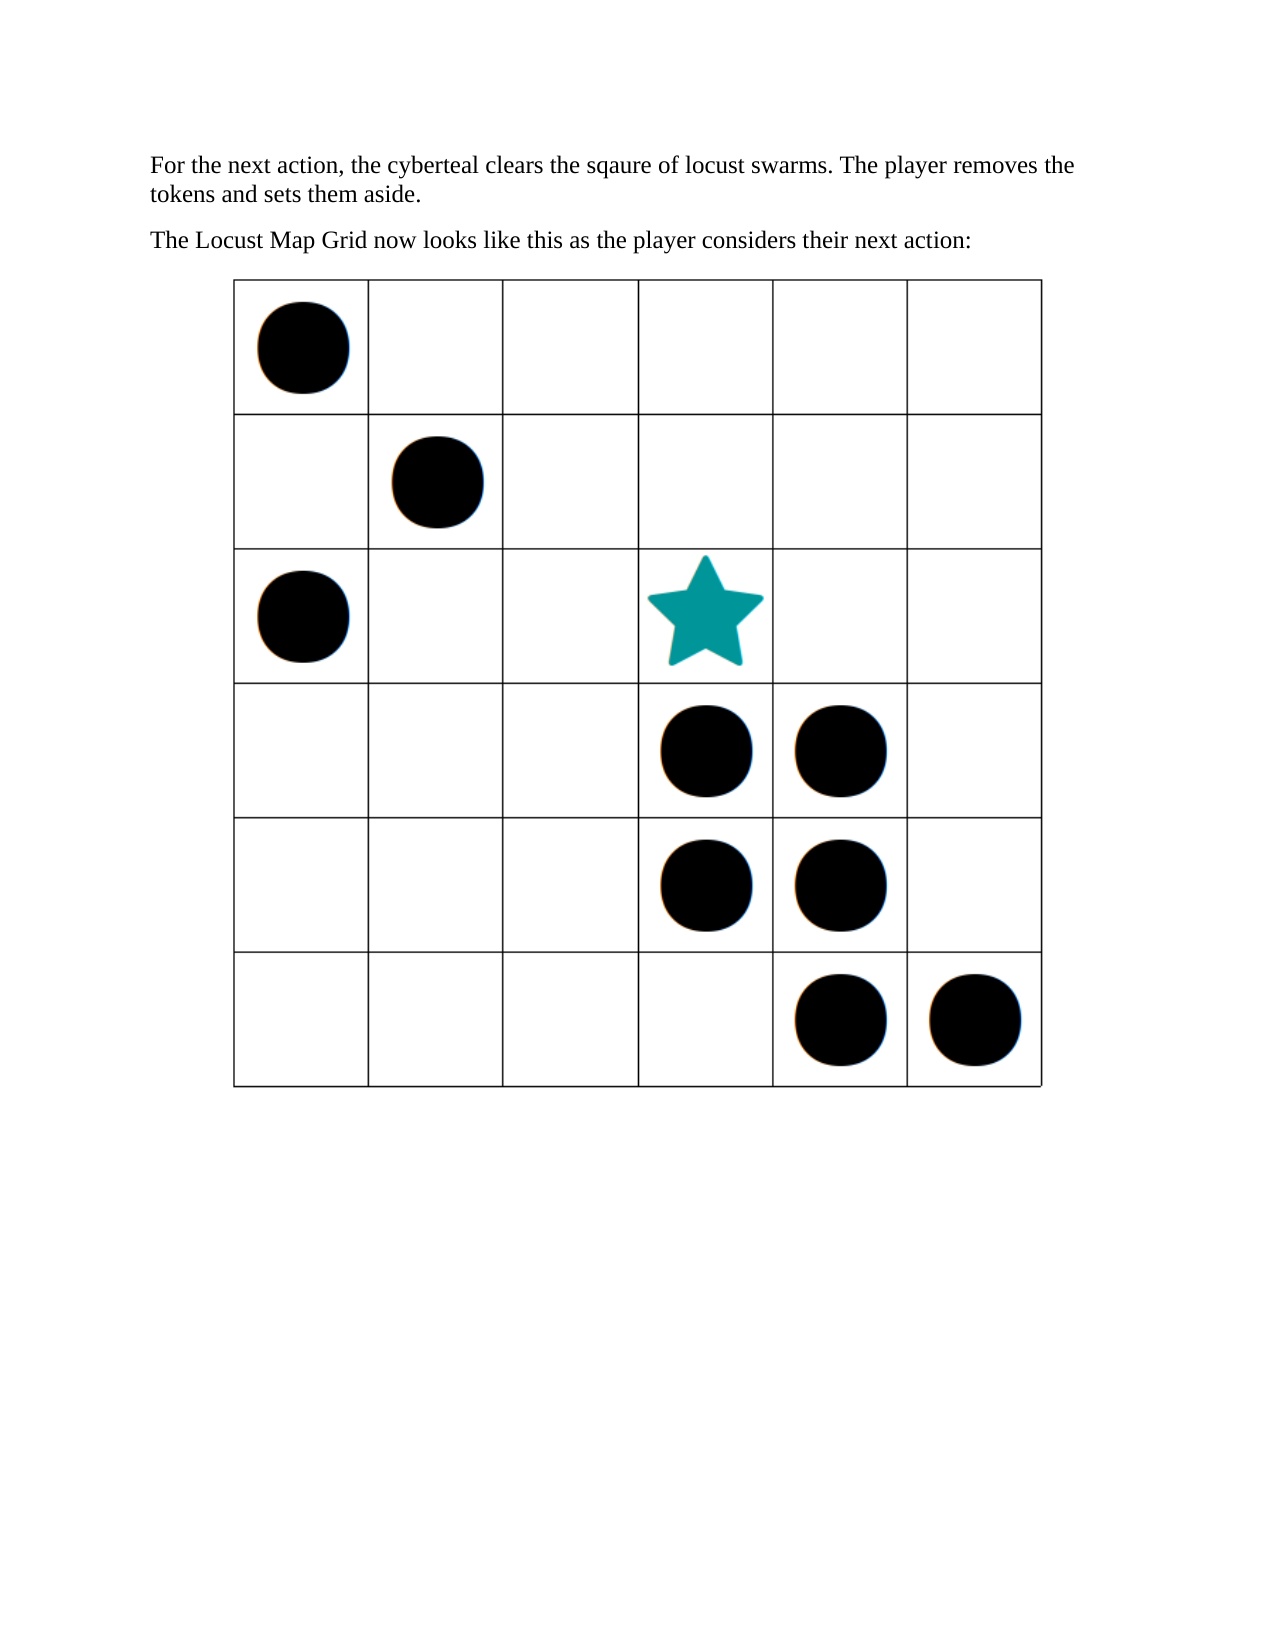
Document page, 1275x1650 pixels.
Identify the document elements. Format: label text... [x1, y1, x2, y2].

picture [225, 272, 1050, 1096]
text For the next action, the cyberteal clears the sqaure of locust swarms. The player removes the tokens and sets them aside. [150, 150, 1125, 207]
text The Locust Map Grid now looks like this as the player considers their next action: [150, 225, 1125, 254]
